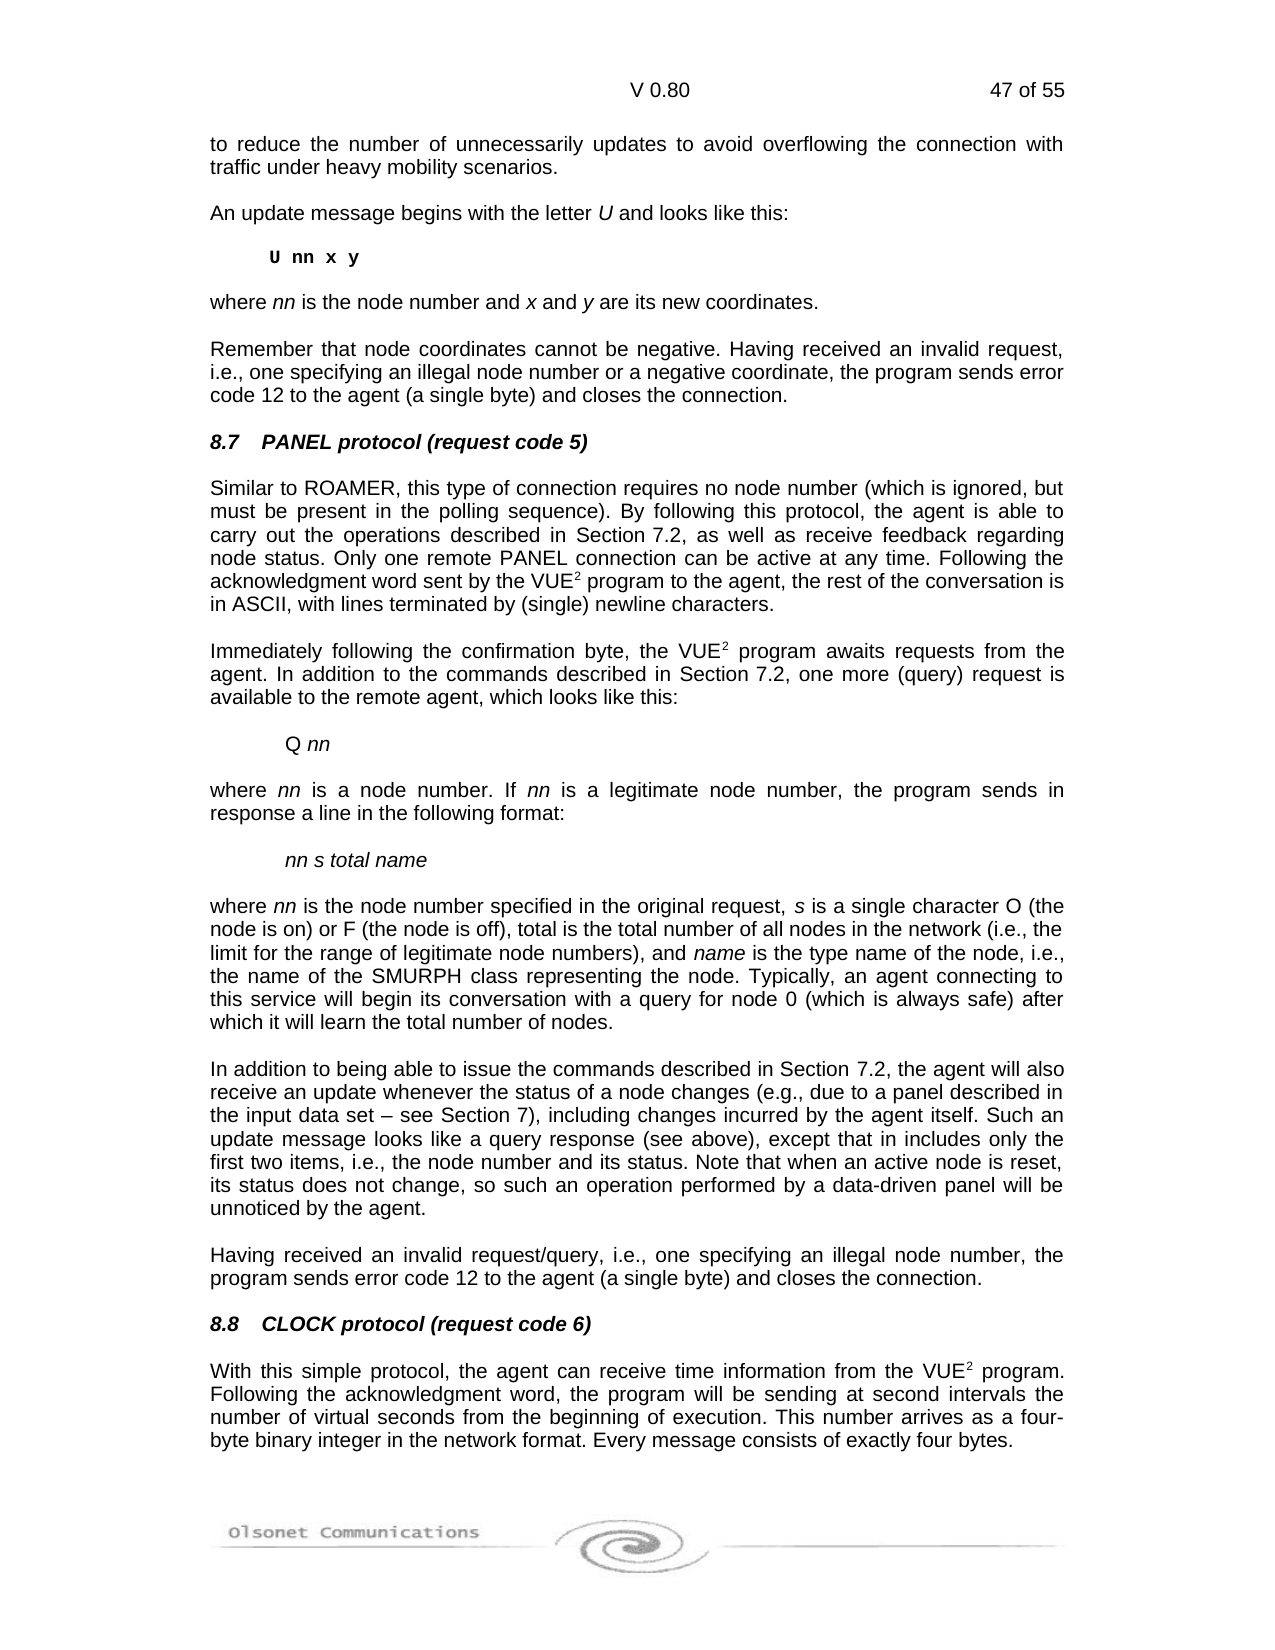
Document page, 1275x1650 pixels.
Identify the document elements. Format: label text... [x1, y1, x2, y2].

text to reduce the number of unnecessarily updates to avoid overflowing the connection with traffic under heavy mobility scenarios. [210, 132, 1065, 179]
text where nn is the node number specified in the original request, s is a single character O (the node is on) or F (the node is off), total is the total number of all nodes in the network (i.e., the limit for the range of legitimate node numbers), and name is the type name of the node, i.e., the name of the SMURPH class representing the node. Typically, an agent connecting to this service will begin its conversation with a query for node 0 (which is always safe) after which it will learn the total number of nodes. [210, 895, 1065, 1034]
text where nn is a node number. If nn is a legitimate node number, the program sends in response a line in the following format: [210, 779, 1065, 825]
text With this simple protocol, the agent can receive time information from the VUE2 program. Following the acknowledgment word, the program will be sending at second intervals the number of virtual seconds from the beginning of execution. This number arrives as a four-byte binary integer in the network format. Every message consists of exactly four bytes. [210, 1359, 1065, 1452]
text An update message begins with the letter U and looks like this: [210, 202, 1065, 225]
picture [210, 1504, 1065, 1596]
text Having received an invalid request/query, i.e., one specifying an illegal node number, the program sends error code 12 to the agent (a single byte) and closes the connection. [210, 1243, 1065, 1290]
text where nn is the node number and x and y are its new coordinates. [210, 291, 1065, 314]
text Q nn [210, 732, 1065, 755]
text Remember that node coordinates cannot be negative. Having received an invalid request, i.e., one specifying an illegal node number or a negative coordinate, the program sends error code 12 to the agent (a single byte) and closes the connection. [210, 337, 1065, 407]
subtitle CLOCK protocol (request code 6) [210, 1313, 1065, 1336]
text U nn x y [269, 248, 1065, 269]
text In addition to being able to issue the commands described in Section 7.2, the agent will also receive an update whenever the status of a node changes (e.g., due to a panel described in the input data set – see Section 7), including changes incurred by the agent itself. Such an update message looks like a query response (see above), except that in includes only the first two items, i.e., the node number and its status. Note that when an active node is reset, its status does not change, so such an operation performed by a data-driven panel will be unnoticed by the agent. [210, 1057, 1065, 1220]
subtitle PANEL protocol (request code 5) [210, 430, 1065, 453]
text Immediately following the confirmation byte, the VUE2 program awaits requests from the agent. In addition to the commands described in Section 7.2, one more (query) request is available to the remote agent, which looks like this: [210, 639, 1065, 709]
text nn s total name [210, 848, 1065, 872]
text Similar to ROAMER, this type of connection requires no node number (which is ignored, but must be present in the polling sequence). By following this protocol, the agent is able to carry out the operations described in Section 7.2, as well as receive feedback regarding node status. Only one remote PANEL connection can be active at any time. Following the acknowledgment word sent by the VUE2 program to the agent, the rest of the conversation is in ASCII, with lines terminated by (single) newline characters. [210, 477, 1065, 616]
